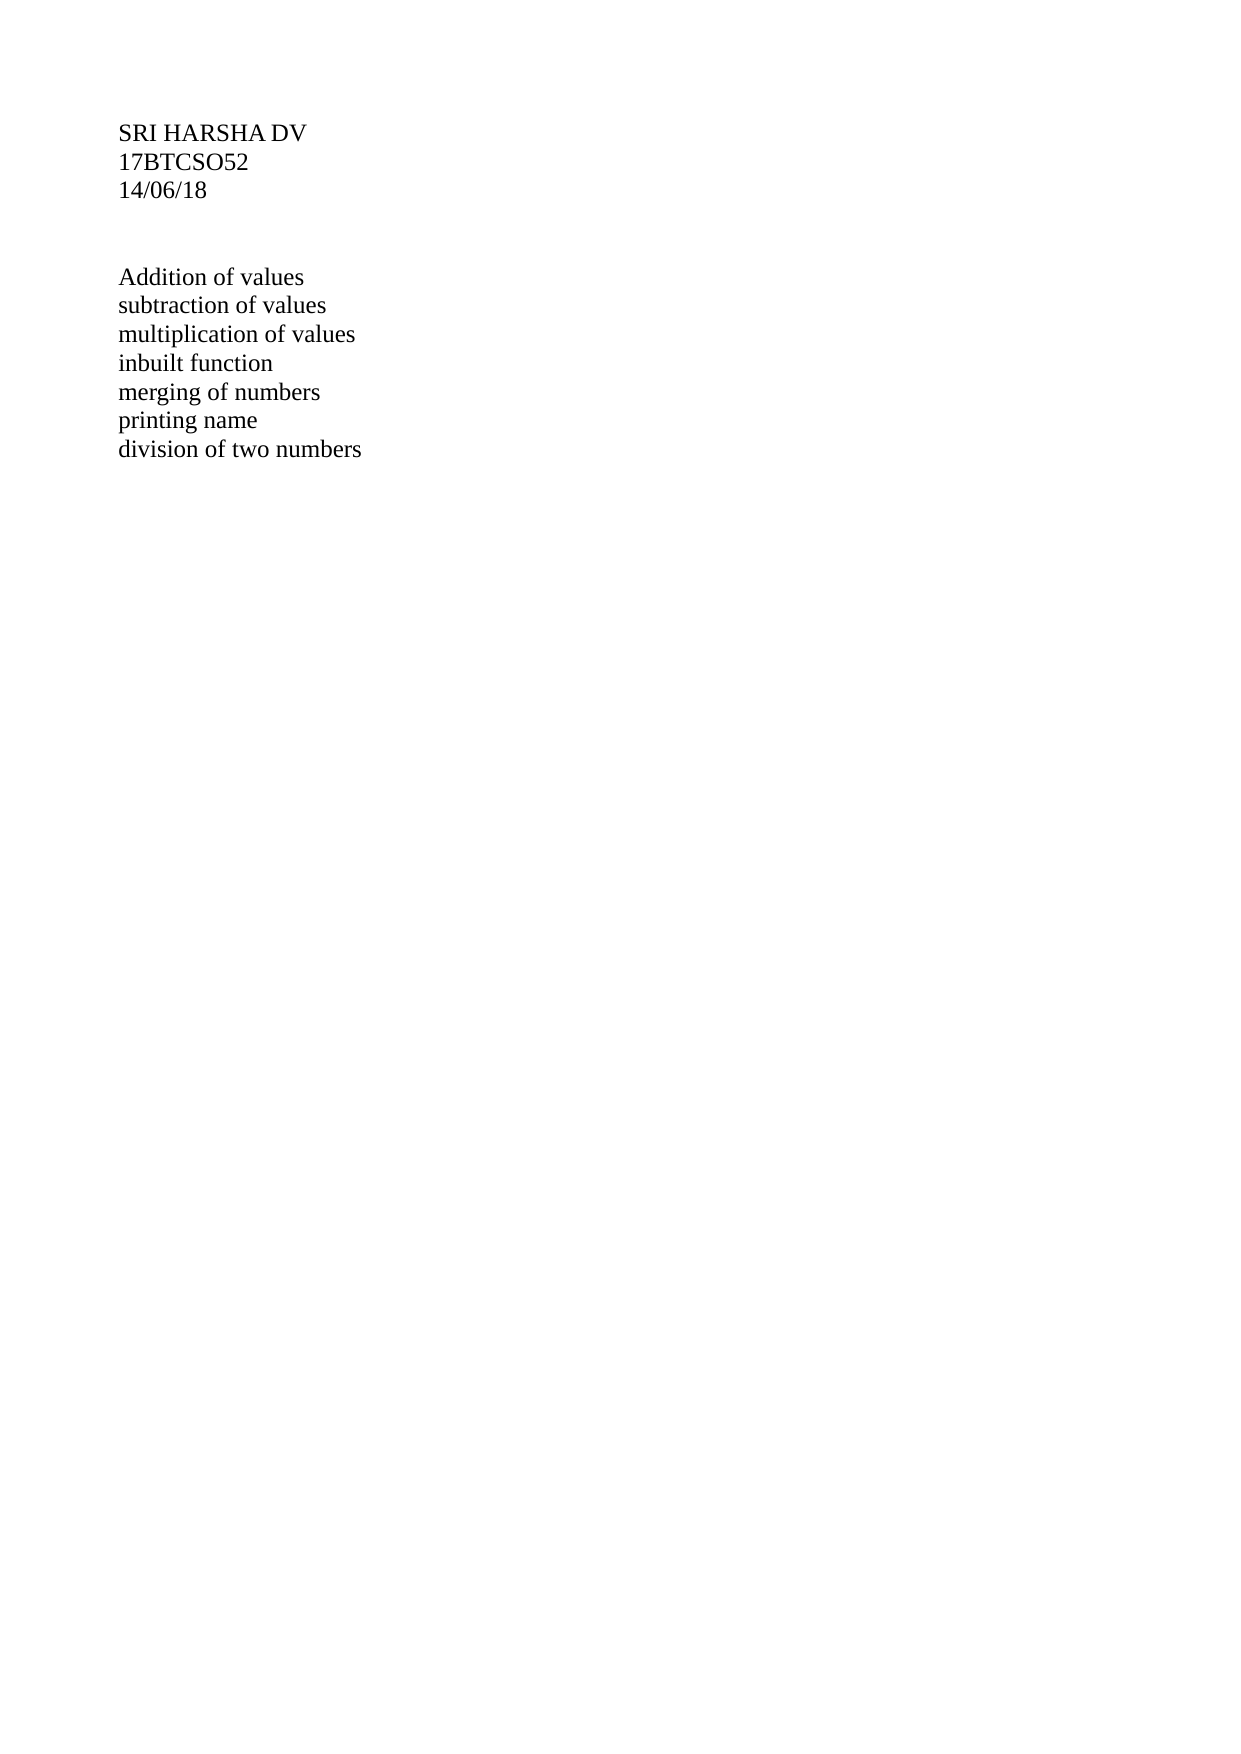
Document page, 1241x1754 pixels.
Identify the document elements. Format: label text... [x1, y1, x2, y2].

text printing name [118, 406, 1122, 434]
text division of two numbers [118, 434, 1122, 463]
text subtraction of values [118, 291, 1122, 319]
text 14/06/18 [118, 176, 1122, 204]
text SRI HARSHA DV [118, 118, 1122, 147]
text merging of numbers [118, 377, 1122, 406]
text 17BTCSO52 [118, 147, 1122, 176]
text multiplication of values [118, 319, 1122, 348]
text inbuilt function [118, 348, 1122, 377]
text Addition of values [118, 262, 1122, 291]
